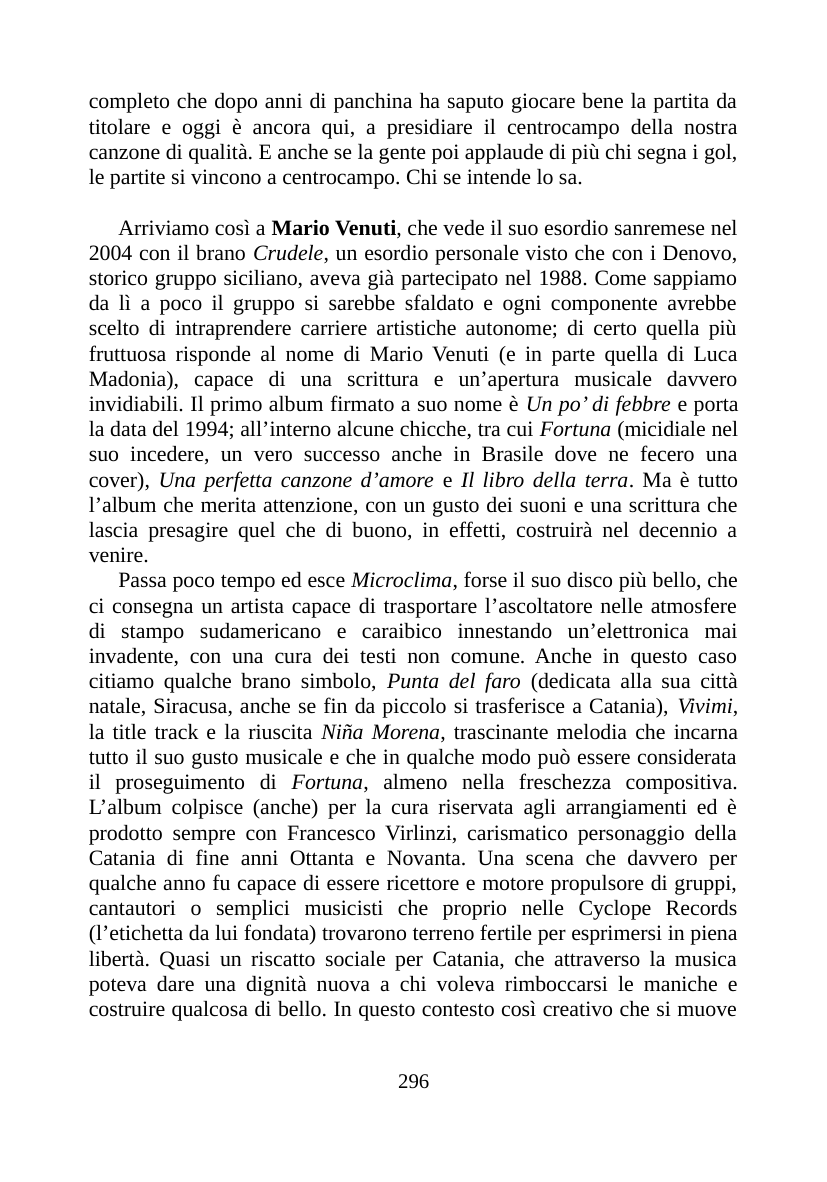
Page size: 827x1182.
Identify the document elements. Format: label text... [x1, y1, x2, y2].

text Passa poco tempo ed esce Microclima, forse il suo disco più bello, che ci consegna un artista capace di trasportare l’ascoltatore nelle atmosfere di stampo sudamericano e caraibico innestando un’elettronica mai invadente, con una cura dei testi non comune. Anche in questo caso citiamo qualche brano simbolo, Punta del faro (dedicata alla sua città natale, Siracusa, anche se fin da piccolo si trasferisce a Catania), Vivimi, la title track e la riuscita Niña Morena, trascinante melodia che incarna tutto il suo gusto musicale e che in qualche modo può essere considerata il proseguimento di Fortuna, almeno nella freschezza compositiva. L’album colpisce (anche) per la cura riservata agli arrangiamenti ed è prodotto sempre con Francesco Virlinzi, carismatico personaggio della Catania di fine anni Ottanta e Novanta. Una scena che davvero per qualche anno fu capace di essere ricettore e motore propulsore di gruppi, cantautori o semplici musicisti che proprio nelle Cyclope Records (l’etichetta da lui fondata) trovarono terreno fertile per esprimersi in piena libertà. Quasi un riscatto sociale per Catania, che attraverso la musica poteva dare una dignità nuova a chi voleva rimboccarsi le maniche e costruire qualcosa di bello. In questo contesto così creativo che si muove [88, 567, 738, 1021]
text Arriviamo così a Mario Venuti, che vede il suo esordio sanremese nel 2004 con il brano Crudele, un esordio personale visto che con i Denovo, storico gruppo siciliano, aveva già partecipato nel 1988. Come sappiamo da lì a poco il gruppo si sarebbe sfaldato e ogni componente avrebbe scelto di intraprendere carriere artistiche autonome; di certo quella più fruttuosa risponde al nome di Mario Venuti (e in parte quella di Luca Madonia), capace di una scrittura e un’apertura musicale davvero invidiabili. Il primo album firmato a suo nome è Un po’ di febbre e porta la data del 1994; all’interno alcune chicche, tra cui Fortuna (micidiale nel suo incedere, un vero successo anche in Brasile dove ne fecero una cover), Una perfetta canzone d’amore e Il libro della terra. Ma è tutto l’album che merita attenzione, con un gusto dei suoni e una scrittura che lascia presagire quel che di buono, in effetti, costruirà nel decennio a venire. [88, 214, 738, 567]
text completo che dopo anni di panchina ha saputo giocare bene la partita da titolare e oggi è ancora qui, a presidiare il centrocampo della nostra canzone di qualità. E anche se la gente poi applaude di più chi segna i gol, le partite si vincono a centrocampo. Chi se intende lo sa. [88, 88, 738, 189]
